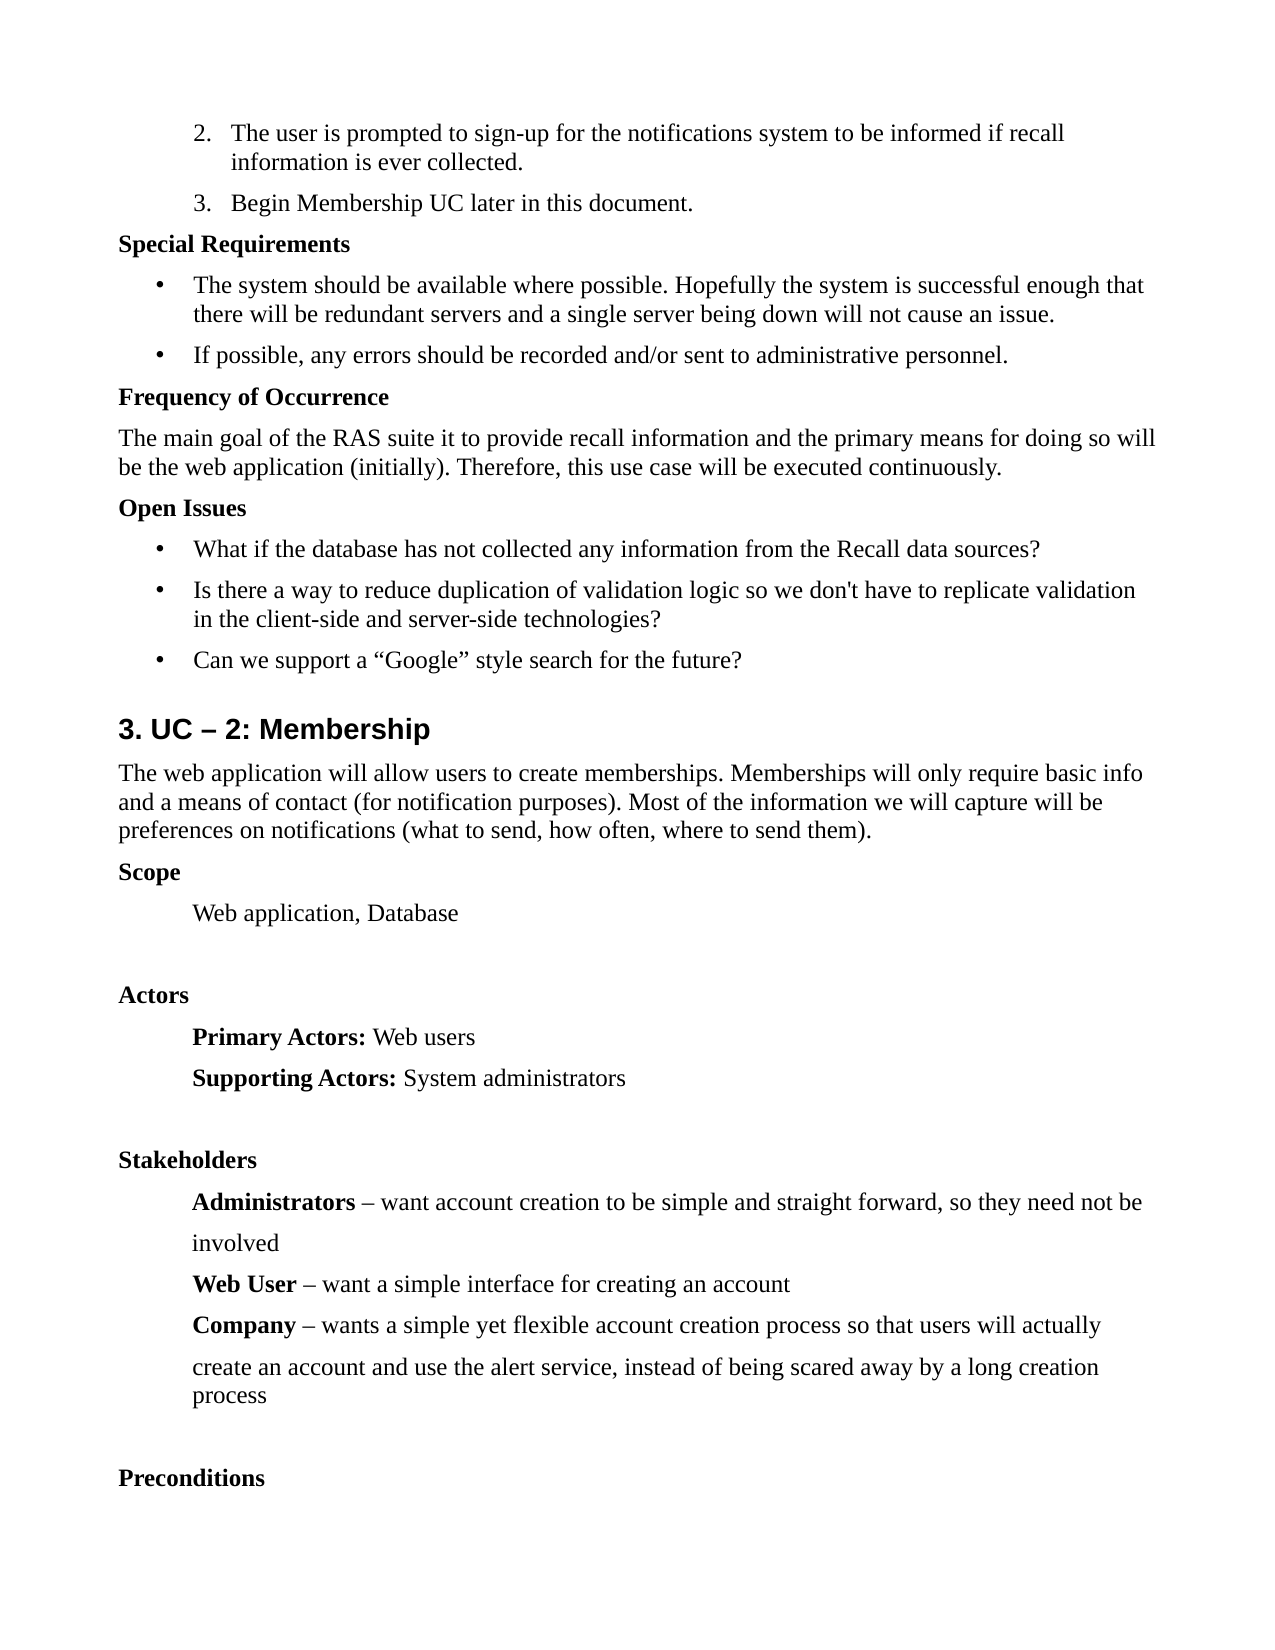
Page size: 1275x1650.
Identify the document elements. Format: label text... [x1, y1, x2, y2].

text Special Requirements [118, 229, 1157, 258]
text Web application, Database [118, 898, 1157, 927]
list If possible, any errors should be recorded and/or sent to administrative personnel. [156, 341, 1157, 369]
text Frequency of Occurrence [118, 382, 1157, 411]
text The main goal of the RAS suite it to provide recall information and the primary means for doing so will be the web application (initially). Therefore, this use case will be executed continuously. [118, 423, 1157, 481]
subtitle 3. UC – 2: Membership [118, 712, 1157, 745]
list What if the database has not collected any information from the Recall data sources? [156, 534, 1157, 563]
text Scope [118, 857, 1157, 885]
text Actors [118, 980, 1157, 1009]
text Company – wants a simple yet flexible account creation process so that users will actually [118, 1310, 1157, 1339]
list Is there a way to reduce duplication of validation logic so we don't have to replicate validation in the client-side and server-side technologies? [156, 576, 1157, 633]
text Primary Actors: Web users [118, 1022, 1157, 1050]
text Web User – want a simple interface for creating an account [118, 1269, 1157, 1298]
text Preconditions [118, 1463, 1157, 1492]
text Open Issues [118, 493, 1157, 522]
text The web application will allow users to create memberships. Memberships will only require basic info and a means of contact (for notification purposes). Most of the information we will capture will be preferences on notifications (what to send, how often, where to send them). [118, 758, 1157, 844]
text Supporting Actors: System administrators [118, 1063, 1157, 1092]
list Can we support a “Google” style search for the future? [156, 646, 1157, 674]
text create an account and use the alert service, instead of being scared away by a long creation process [192, 1352, 1157, 1409]
text involved [192, 1228, 1157, 1257]
list Begin Membership UC later in this document. [193, 188, 1157, 217]
text Administrators – want account creation to be simple and straight forward, so they need not be [192, 1187, 1157, 1215]
text Stakeholders [118, 1145, 1157, 1174]
list The user is prompted to sign-up for the notifications system to be informed if recall information is ever collected. [193, 118, 1157, 176]
list The system should be available where possible. Hopefully the system is successful enough that there will be redundant servers and a single server being down will not cause an issue. [156, 271, 1157, 328]
